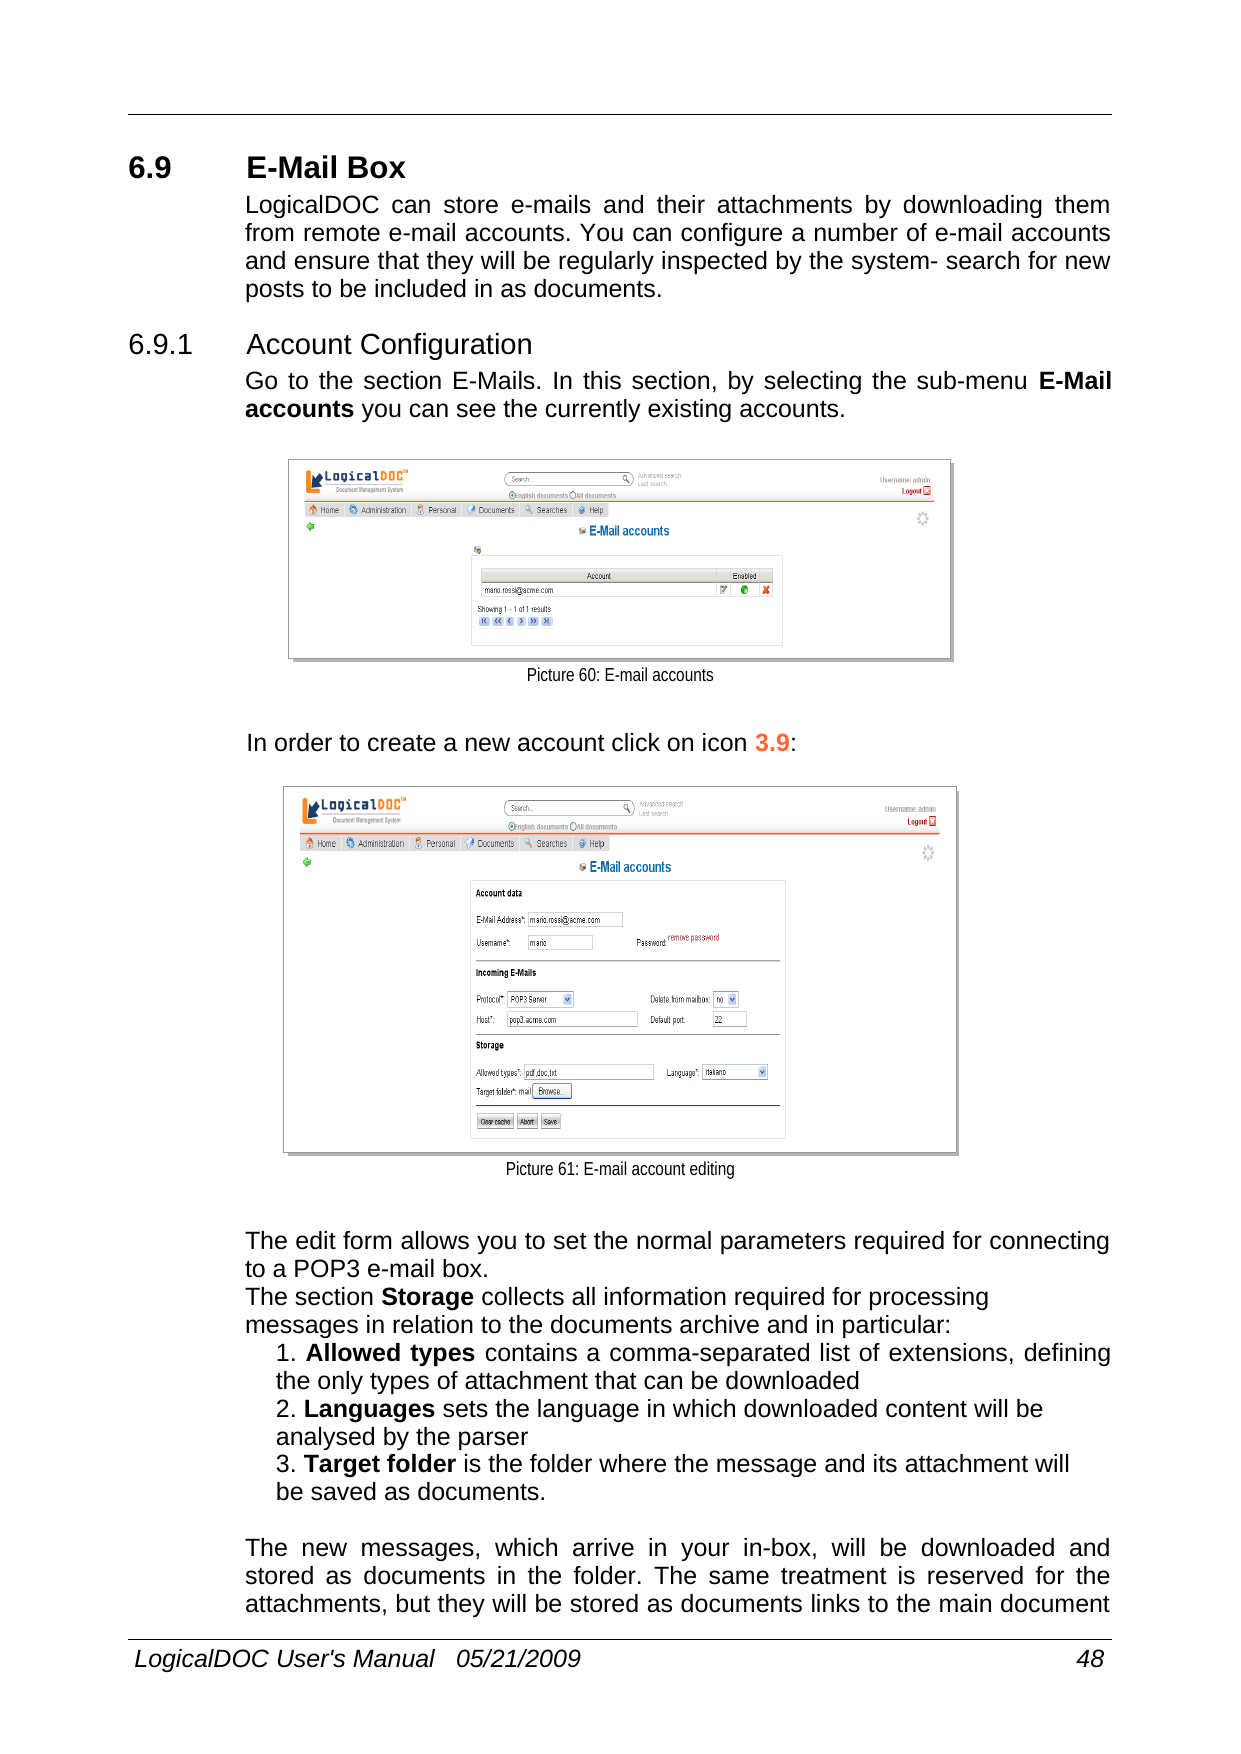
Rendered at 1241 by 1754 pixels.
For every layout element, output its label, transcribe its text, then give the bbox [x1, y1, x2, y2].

text Picture 60: E-mail accounts [288, 659, 952, 685]
text be saved as documents. [276, 1478, 1112, 1506]
text LogicalDOC can store e-mails and their attachments by downloading them from remote e-mail accounts. You can configure a number of e-mail accounts and ensure that they will be regularly inspected by the system- search for new posts to be included in as documents. [245, 191, 1112, 303]
text Picture 61: E-mail account editing [283, 1153, 957, 1179]
text 1. Allowed types contains a comma-separated list of extensions, defining the only types of attachment that can be downloaded [276, 1339, 1112, 1394]
subtitle Account Configuration [128, 328, 1112, 360]
picture [304, 467, 934, 649]
text The edit form allows you to set the normal parameters required for connecting to a POP3 e-mail box. [245, 1227, 1112, 1283]
text The new messages, which arrive in your in-box, will be downloaded and stored as documents in the folder. The same treatment is reserved for the attachments, but they will be stored as documents links to the main document [245, 1534, 1112, 1618]
text 2. Languages sets the language in which downloaded content will be [276, 1394, 1112, 1422]
picture [300, 795, 940, 1143]
text The section Storage collects all information required for processing [245, 1283, 1112, 1311]
text analysed by the parser [276, 1422, 1112, 1450]
text messages in relation to the documents archive and in particular: [245, 1311, 1112, 1339]
text Go to the section E-Mails. In this section, by selecting the sub-menu E-Mail accounts you can see the currently existing accounts. [245, 367, 1112, 422]
subtitle E-Mail Box [128, 150, 1112, 185]
text In order to create a new account click on icon 3.9: [246, 729, 1112, 757]
text 3. Target folder is the folder where the message and its attachment will [276, 1450, 1112, 1478]
